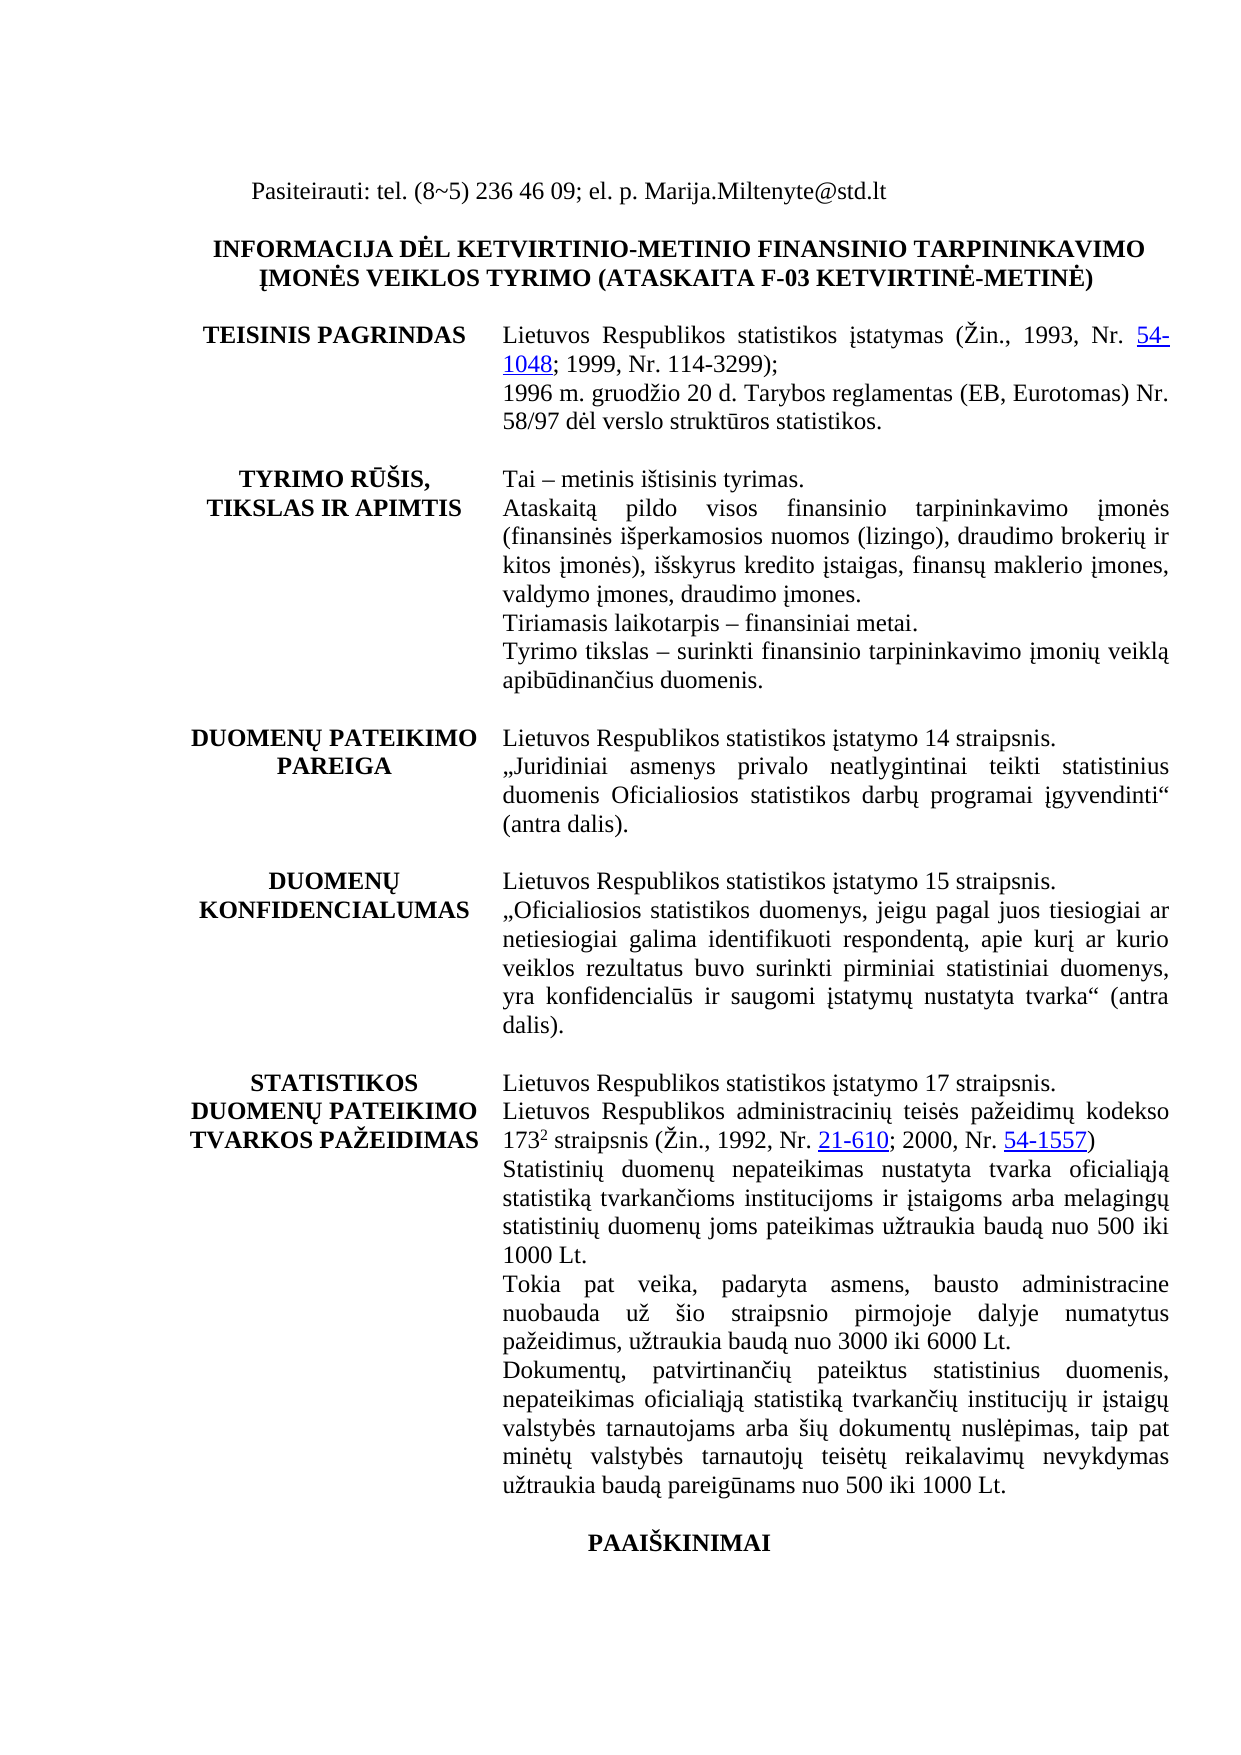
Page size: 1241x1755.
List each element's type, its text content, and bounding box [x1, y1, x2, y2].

table_header Lietuvos Respublikos statistikos įstatymas (Žin., 1993, Nr. 54-1048; 1999, Nr. 114-3299); 1996 m. gruodžio 20 d. Tarybos reglamentas (EB, Eurotomas) Nr. 58/97 dėl verslo struktūros statistikos. [491, 320, 1181, 464]
table_cell Lietuvos Respublikos statistikos įstatymo 17 straipsnis. Lietuvos Respublikos administracinių teisės pažeidimų kodekso 1732 straipsnis (Žin., 1992, Nr. 21-610; 2000, Nr. 54-1557) Statistinių duomenų nepateikimas nustatyta tvarka oficialiąją statistiką tvarkančioms institucijoms ir įstaigoms arba melagingų statistinių duomenų joms pateikimas užtraukia baudą nuo 500 iki 1000 Lt. Tokia pat veika, padaryta asmens, bausto administracine nuobauda už šio straipsnio pirmojoje dalyje numatytus pažeidimus, užtraukia baudą nuo 3000 iki 6000 Lt. Dokumentų, patvirtinančių pateiktus statistinius duomenis, nepateikimas oficialiąją statistiką tvarkančių institucijų ir įstaigų valstybės tarnautojams arba šių dokumentų nuslėpimas, taip pat minėtų valstybės tarnautojų teisėtų reikalavimų nevykdymas užtraukia baudą pareigūnams nuo 500 iki 1000 Lt. [491, 1068, 1181, 1499]
table_cell Lietuvos Respublikos statistikos įstatymo 14 straipsnis. „Juridiniai asmenys privalo neatlygintinai teikti statistinius duomenis Oficialiosios statistikos darbų programai įgyvendinti“ (antra dalis). [491, 723, 1181, 866]
text PAAIŠKINIMAI [177, 1528, 1181, 1556]
table_cell Lietuvos Respublikos statistikos įstatymo 15 straipsnis. „Oficialiosios statistikos duomenys, jeigu pagal juos tiesiogiai ar netiesiogiai galima identifikuoti respondentą, apie kurį ar kurio veiklos rezultatus buvo surinkti pirminiai statistiniai duomenys, yra konfidencialūs ir saugomi įstatymų nustatyta tvarka“ (antra dalis). [491, 866, 1181, 1068]
text INFORMACIJA DĖL ketvirtinio-METINIO FINANSINIO TARPININKAVIMO ĮMONĖS VEIKLOS TYRIMO (ataskaita F-03 ketvirtinė-METINĖ) [177, 234, 1181, 291]
table_header TEISINIS PAGRINDAS [177, 320, 491, 464]
text Pasiteirauti: tel. (8~5) 236 46 09; el. p. Marija.Miltenyte@std.lt [177, 176, 1181, 205]
table_cell Tai – metinis ištisinis tyrimas. Ataskaitą pildo visos finansinio tarpininkavimo įmonės (finansinės išperkamosios nuomos (lizingo), draudimo brokerių ir kitos įmonės), išskyrus kredito įstaigas, finansų maklerio įmones, valdymo įmones, draudimo įmones. Tiriamasis laikotarpis – finansiniai metai. Tyrimo tikslas – surinkti finansinio tarpininkavimo įmonių veiklą apibūdinančius duomenis. [491, 464, 1181, 723]
table_cell STATISTIKOS DUOMENŲ PATEIKIMO TVARKOS PAŽEIDIMAS [177, 1068, 491, 1499]
table_cell DUOMENŲ PATEIKIMO PAREIGA [177, 723, 491, 866]
table_cell DUOMENŲ KONFIDENCIALUMAS [177, 866, 491, 1068]
table_cell TYRIMO RŪŠIS, TIKSLAS IR APIMTIS [177, 464, 491, 723]
